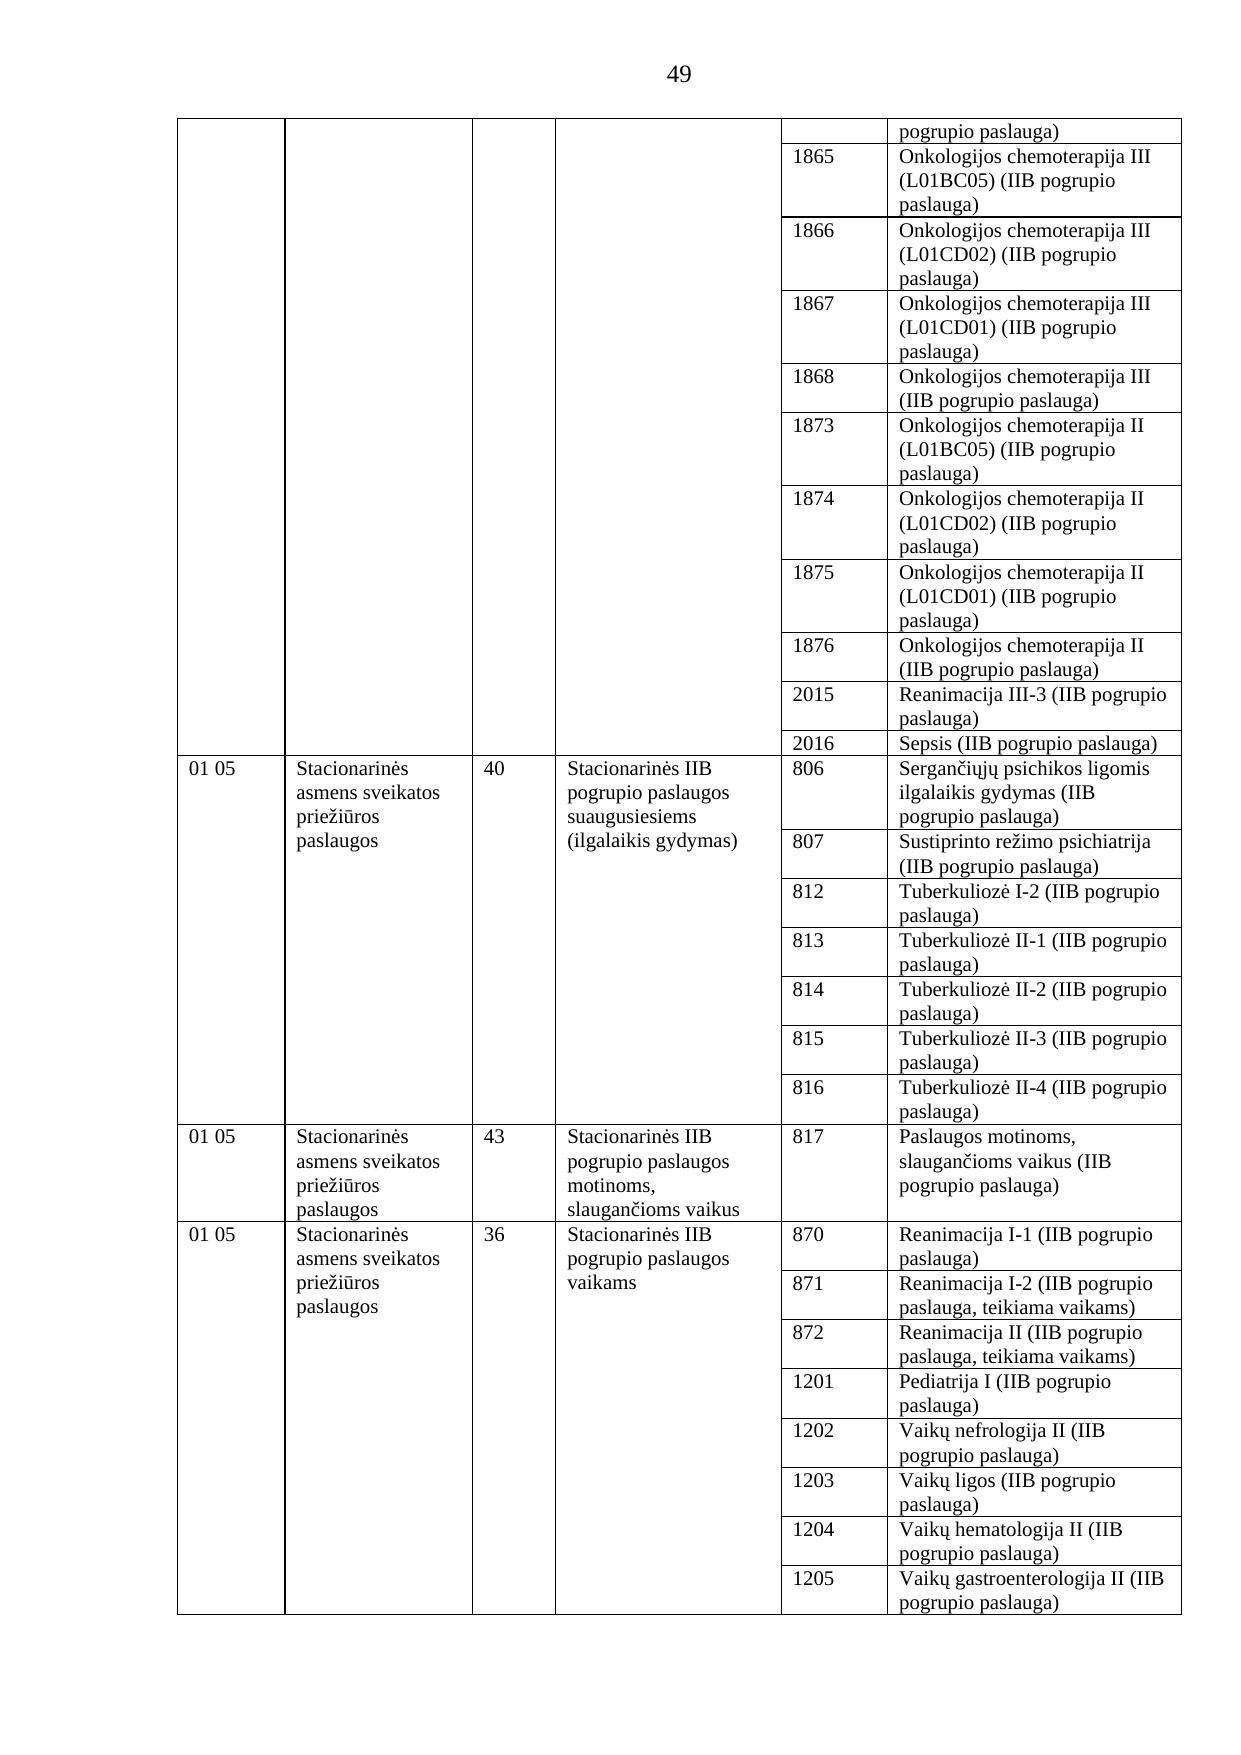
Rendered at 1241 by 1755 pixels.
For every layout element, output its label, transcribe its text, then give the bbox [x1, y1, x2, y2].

table_cell pogrupio paslauga) [888, 119, 1181, 143]
table_cell 871 [782, 1271, 887, 1319]
table_cell Vaikų nefrologija II (IIB pogrupio paslauga) [888, 1419, 1181, 1467]
table_cell Tuberkuliozė II-4 (IIB pogrupio paslauga) [888, 1075, 1181, 1123]
table_cell 812 [782, 879, 887, 927]
table_cell Vaikų gastroenterologija II (IIB pogrupio paslauga) [888, 1566, 1181, 1614]
table_cell 813 [782, 928, 887, 976]
table_cell 1876 [782, 633, 887, 681]
table_cell 2015 [782, 682, 887, 730]
table_cell 1202 [782, 1419, 887, 1467]
table_cell 1203 [782, 1468, 887, 1516]
table_cell 01 05 [178, 756, 284, 1123]
table_cell Stacionarinės asmens sveikatos priežiūros paslaugos [286, 1125, 472, 1221]
table_cell 1868 [782, 364, 887, 412]
table_cell 817 [782, 1125, 887, 1221]
table_cell Vaikų hematologija II (IIB pogrupio paslauga) [888, 1517, 1181, 1565]
table_cell Reanimacija III-3 (IIB pogrupio paslauga) [888, 682, 1181, 730]
table_cell 806 [782, 756, 887, 828]
table_cell Onkologijos chemoterapija III (L01CD01) (IIB pogrupio paslauga) [888, 291, 1181, 363]
table_cell 40 [473, 756, 555, 1123]
table_cell 1875 [782, 560, 887, 632]
table_cell Tuberkuliozė II-2 (IIB pogrupio paslauga) [888, 977, 1181, 1025]
table_cell Tuberkuliozė I-2 (IIB pogrupio paslauga) [888, 879, 1181, 927]
table_cell 870 [782, 1222, 887, 1270]
table_cell 816 [782, 1075, 887, 1123]
table_cell 01 05 [178, 1222, 284, 1614]
table_cell Tuberkuliozė II-1 (IIB pogrupio paslauga) [888, 928, 1181, 976]
table_cell [286, 119, 472, 755]
table_cell 814 [782, 977, 887, 1025]
table_cell Sustiprinto režimo psichiatrija (IIB pogrupio paslauga) [888, 830, 1181, 878]
table_cell Onkologijos chemoterapija III (IIB pogrupio paslauga) [888, 364, 1181, 412]
table_cell 1874 [782, 486, 887, 558]
table_cell 2016 [782, 731, 887, 755]
table_cell Stacionarinės IIB pogrupio paslaugos suaugusiesiems (ilgalaikis gydymas) [556, 756, 781, 1123]
table_cell 01 05 [178, 1125, 284, 1221]
table_cell 1873 [782, 413, 887, 485]
table_cell 872 [782, 1320, 887, 1368]
table_cell 815 [782, 1026, 887, 1074]
table_cell 36 [473, 1222, 555, 1614]
table_cell Pediatrija I (IIB pogrupio paslauga) [888, 1369, 1181, 1417]
table_cell Stacionarinės IIB pogrupio paslaugos vaikams [556, 1222, 781, 1614]
table_cell Reanimacija II (IIB pogrupio paslauga, teikiama vaikams) [888, 1320, 1181, 1368]
table_cell Onkologijos chemoterapija III (L01CD02) (IIB pogrupio paslauga) [888, 218, 1181, 290]
table_cell 1201 [782, 1369, 887, 1417]
table_cell Tuberkuliozė II-3 (IIB pogrupio paslauga) [888, 1026, 1181, 1074]
table_cell Stacionarinės asmens sveikatos priežiūros paslaugos [286, 756, 472, 1123]
table_cell 43 [473, 1125, 555, 1221]
table_cell [782, 119, 887, 143]
table_cell Paslaugos motinoms, slaugančioms vaikus (IIB pogrupio paslauga) [888, 1125, 1181, 1221]
table_cell [473, 119, 555, 755]
table_cell Onkologijos chemoterapija II (L01BC05) (IIB pogrupio paslauga) [888, 413, 1181, 485]
table_cell Reanimacija I-1 (IIB pogrupio paslauga) [888, 1222, 1181, 1270]
table_cell Vaikų ligos (IIB pogrupio paslauga) [888, 1468, 1181, 1516]
table_cell [178, 119, 284, 755]
table_cell Sergančiųjų psichikos ligomis ilgalaikis gydymas (IIB pogrupio paslauga) [888, 756, 1181, 828]
table_cell Onkologijos chemoterapija II (L01CD01) (IIB pogrupio paslauga) [888, 560, 1181, 632]
table_cell Onkologijos chemoterapija III (L01BC05) (IIB pogrupio paslauga) [888, 144, 1181, 216]
table_cell 1866 [782, 218, 887, 290]
table_cell 1205 [782, 1566, 887, 1614]
table_cell Sepsis (IIB pogrupio paslauga) [888, 731, 1181, 755]
table_cell Onkologijos chemoterapija II (IIB pogrupio paslauga) [888, 633, 1181, 681]
table_cell 1867 [782, 291, 887, 363]
table_cell 1204 [782, 1517, 887, 1565]
table_cell 807 [782, 830, 887, 878]
table_cell Stacionarinės asmens sveikatos priežiūros paslaugos [286, 1222, 472, 1614]
table_cell [556, 119, 781, 755]
table_cell Reanimacija I-2 (IIB pogrupio paslauga, teikiama vaikams) [888, 1271, 1181, 1319]
table_cell Stacionarinės IIB pogrupio paslaugos motinoms, slaugančioms vaikus [556, 1125, 781, 1221]
table_cell Onkologijos chemoterapija II (L01CD02) (IIB pogrupio paslauga) [888, 486, 1181, 558]
table_cell 1865 [782, 144, 887, 216]
